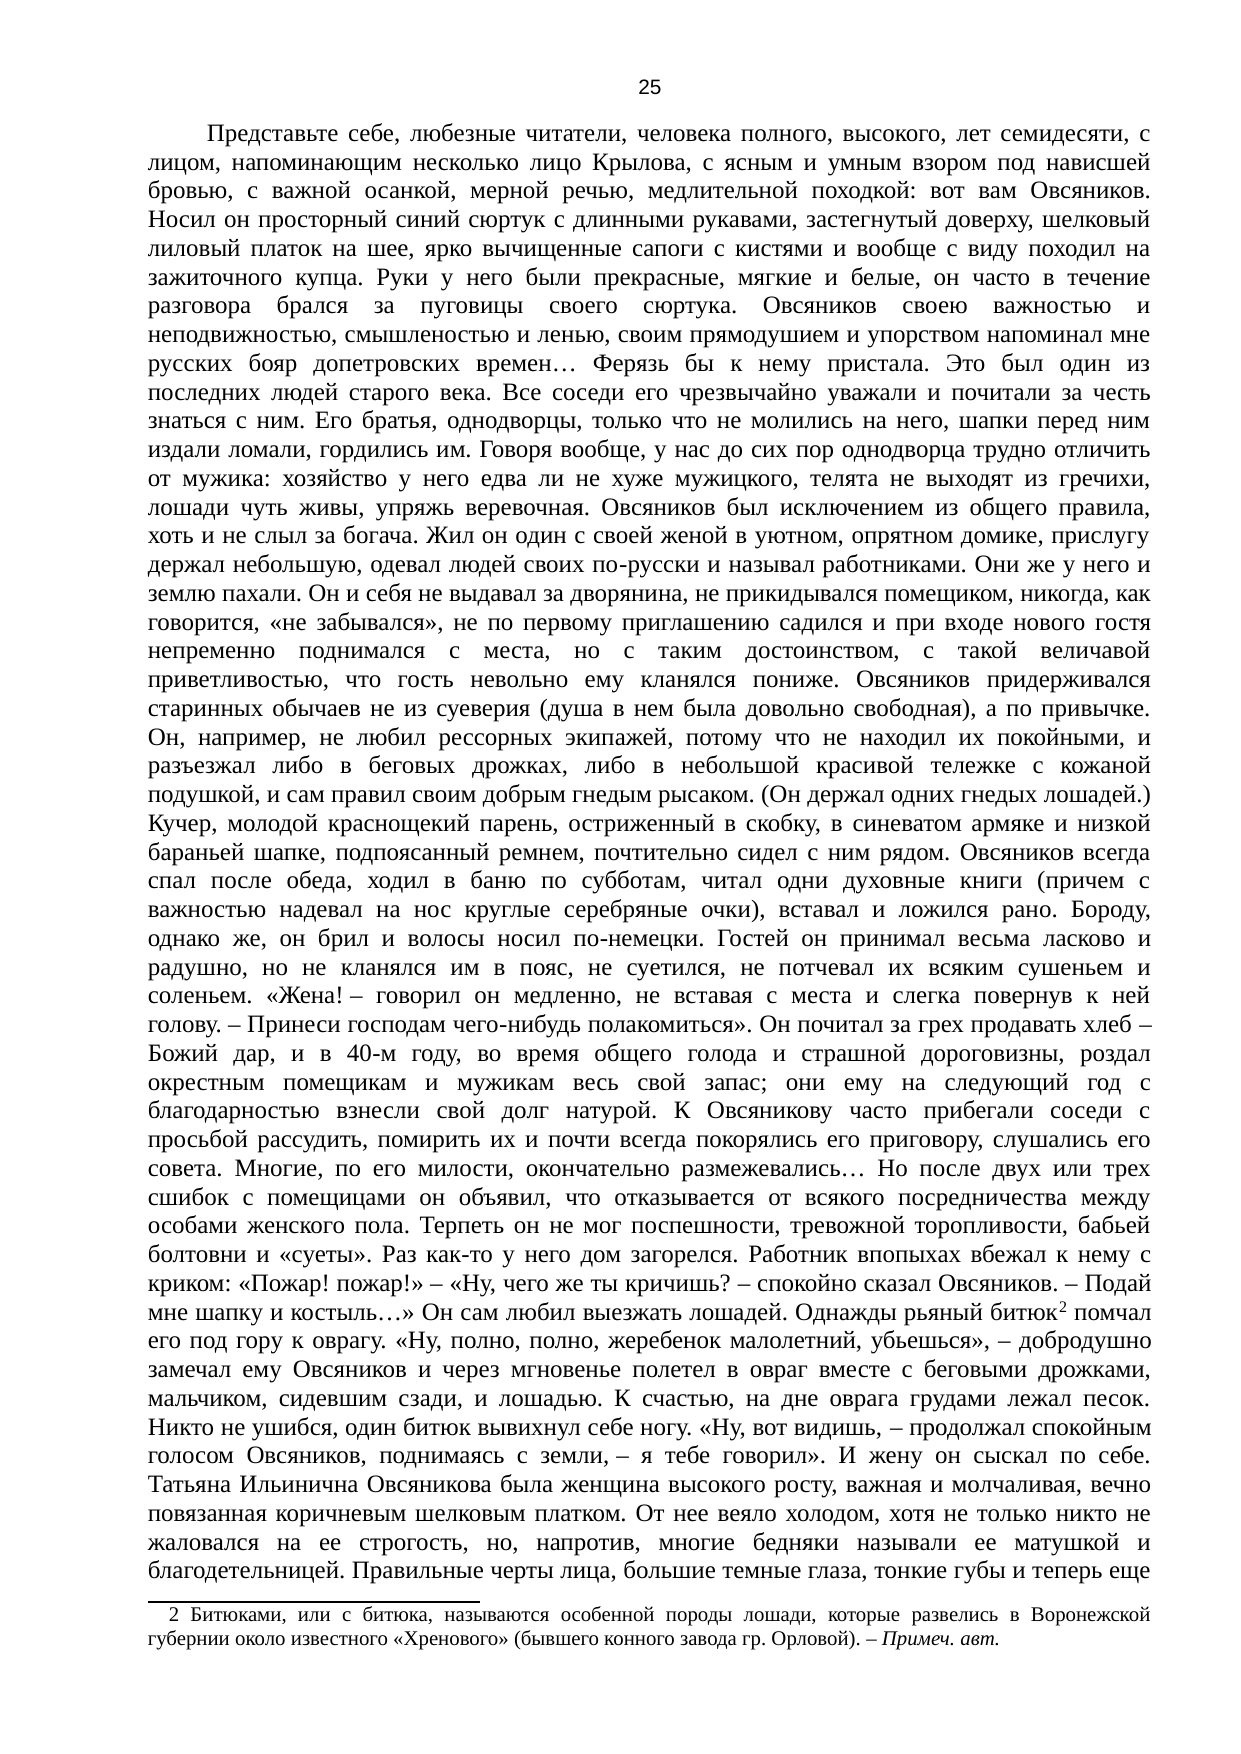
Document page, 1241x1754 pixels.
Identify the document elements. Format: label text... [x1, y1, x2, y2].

text Представьте себе, любезные читатели, человека полного, высокого, лет семидесяти, с лицом, напоминающим несколько лицо Крылова, с ясным и умным взором под нависшей бровью, с важной осанкой, мерной речью, медлительной походкой: вот вам Овсяников. Носил он просторный синий сюртук с длинными рукавами, застегнутый доверху, шелковый лиловый платок на шее, ярко вычищенные сапоги с кистями и вообще с виду походил на зажиточного купца. Руки у него были прекрасные, мягкие и белые, он часто в течение разговора брался за пуговицы своего сюртука. Овсяников своею важностью и неподвижностью, смышленостью и ленью, своим прямодушием и упорством напоминал мне русских бояр допетровских времен… Ферязь бы к нему пристала. Это был один из последних людей старого века. Все соседи его чрезвычайно уважали и почитали за честь знаться с ним. Его братья, однодворцы, только что не молились на него, шапки перед ним издали ломали, гордились им. Говоря вообще, у нас до сих пор однодворца трудно отличить от мужика: хозяйство у него едва ли не хуже мужицкого, телята не выходят из гречихи, лошади чуть живы, упряжь веревочная. Овсяников был исключением из общего правила, хоть и не слыл за богача. Жил он один с своей женой в уютном, опрятном домике, прислугу держал небольшую, одевал людей своих по‑русски и называл работниками. Они же у него и землю пахали. Он и себя не выдавал за дворянина, не прикидывался помещиком, никогда, как говорится, «не забывался», не по первому приглашению садился и при входе нового гостя непременно поднимался с места, но с таким достоинством, с такой величавой приветливостью, что гость невольно ему кланялся пониже. Овсяников придерживался старинных обычаев не из суеверия (душа в нем была довольно свободная), а по привычке. Он, например, не любил рессорных экипажей, потому что не находил их покойными, и разъезжал либо в беговых дрожках, либо в небольшой красивой тележке с кожаной подушкой, и сам правил своим добрым гнедым рысаком. (Он держал одних гнедых лошадей.) Кучер, молодой краснощекий парень, остриженный в скобку, в синеватом армяке и низкой бараньей шапке, подпоясанный ремнем, почтительно сидел с ним рядом. Овсяников всегда спал после обеда, ходил в баню по субботам, читал одни духовные книги (причем с важностью надевал на нос круглые серебряные очки), вставал и ложился рано. Бороду, однако же, он брил и волосы носил по‑немецки. Гостей он принимал весьма ласково и радушно, но не кланялся им в пояс, не суетился, не потчевал их всяким сушеньем и соленьем. «Жена! – говорил он медленно, не вставая с места и слегка повернув к ней голову. – Принеси господам чего‑нибудь полакомиться». Он почитал за грех продавать хлеб – Божий дар, и в 40‑м году, во время общего голода и страшной дороговизны, роздал окрестным помещикам и мужикам весь свой запас; они ему на следующий год с благодарностью взнесли свой долг натурой. К Овсяникову часто прибегали соседи с просьбой рассудить, помирить их и почти всегда покорялись его приговору, слушались его совета. Многие, по его милости, окончательно размежевались… Но после двух или трех сшибок с помещицами он объявил, что отказывается от всякого посредничества между особами женского пола. Терпеть он не мог поспешности, тревожной торопливости, бабьей болтовни и «суеты». Раз как‑то у него дом загорелся. Работник впопыхах вбежал к нему с криком: «Пожар! пожар!» – «Ну, чего же ты кричишь? – спокойно сказал Овсяников. – Подай мне шапку и костыль…» Он сам любил выезжать лошадей. Однажды рьяный битюк помчал его под гору к оврагу. «Ну, полно, полно, жеребенок малолетний, убьешься», – добродушно замечал ему Овсяников и через мгновенье полетел в овраг вместе с беговыми дрожками, мальчиком, сидевшим сзади, и лошадью. К счастью, на дне оврага грудами лежал песок. Никто не ушибся, один битюк вывихнул себе ногу. «Ну, вот видишь, – продолжал спокойным голосом Овсяников, поднимаясь с земли, – я тебе говорил». И жену он сыскал по себе. Татьяна Ильинична Овсяникова была женщина высокого росту, важная и молчаливая, вечно повязанная коричневым шелковым платком. От нее веяло холодом, хотя не только никто не жаловался на ее строгость, но, напротив, многие бедняки называли ее матушкой и благодетельницей. Правильные черты лица, большие темные глаза, тонкие губы и теперь еще [148, 118, 1152, 1584]
text Битюками, или с битюка, называются особенной породы лошади, которые развелись в Воронежской губернии около известного «Хренового» (бывшего конного завода гр. Орловой). – Примеч. авт. [148, 1602, 1152, 1650]
